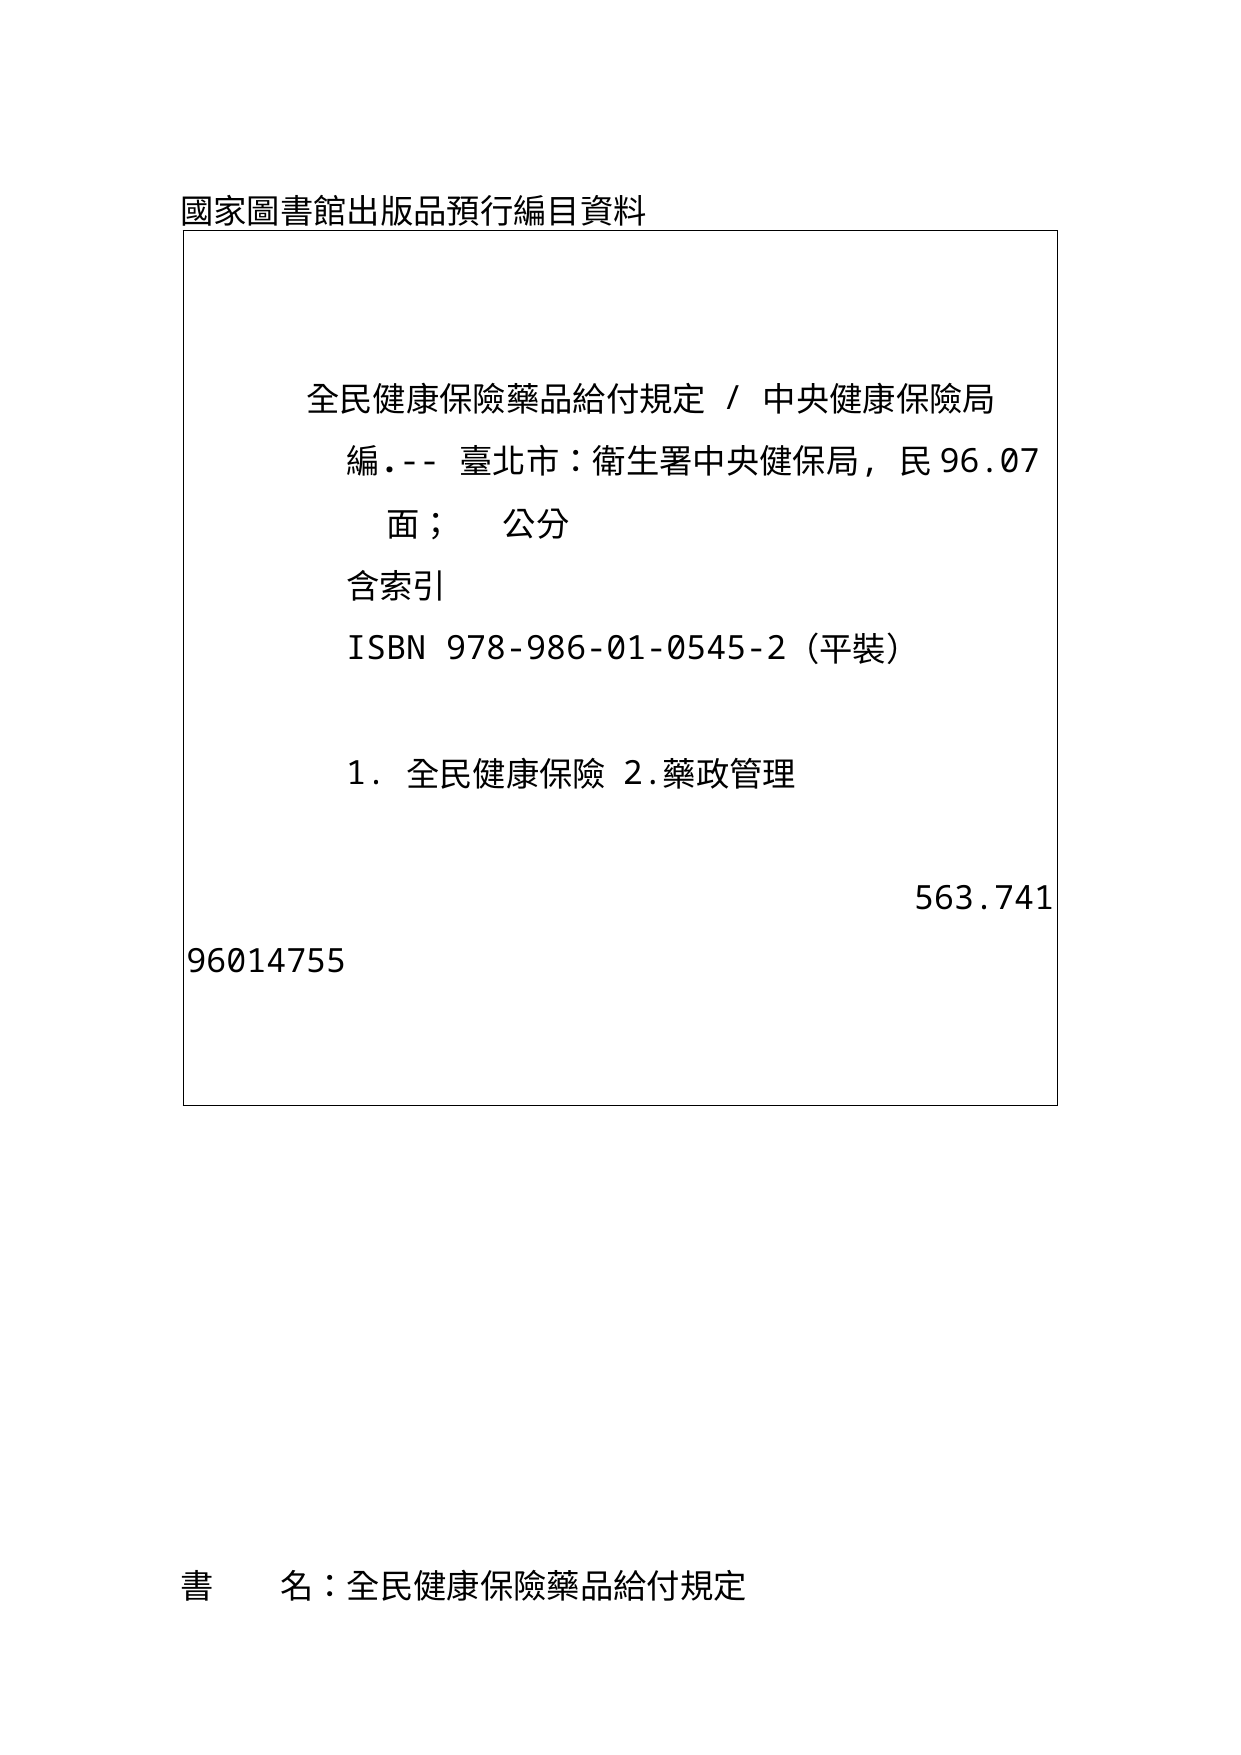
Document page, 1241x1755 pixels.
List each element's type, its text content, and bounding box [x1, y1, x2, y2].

table_header 全民健康保險藥品給付規定 / 中央健康保險局 [184, 231, 1057, 417]
text 國家圖書館出版品預行編目資料 [180, 167, 1110, 230]
table_cell 含索引 [184, 543, 1057, 605]
table_cell [184, 980, 1057, 1105]
table_cell 1. 全民健康保險 2.藥政管理 [184, 730, 1057, 792]
table_cell [184, 793, 1057, 855]
table_cell 編.-- 臺北市：衛生署中央健保局, 民96.07 [184, 418, 1057, 480]
table_cell 面； 公分 [184, 480, 1057, 542]
table_cell [184, 668, 1057, 730]
table_cell ISBN 978-986-01-0545-2（平裝） [184, 605, 1057, 667]
table_cell 563.741 96014755 [184, 855, 1057, 980]
text 書 名：全民健康保險藥品給付規定 [180, 1542, 1110, 1605]
